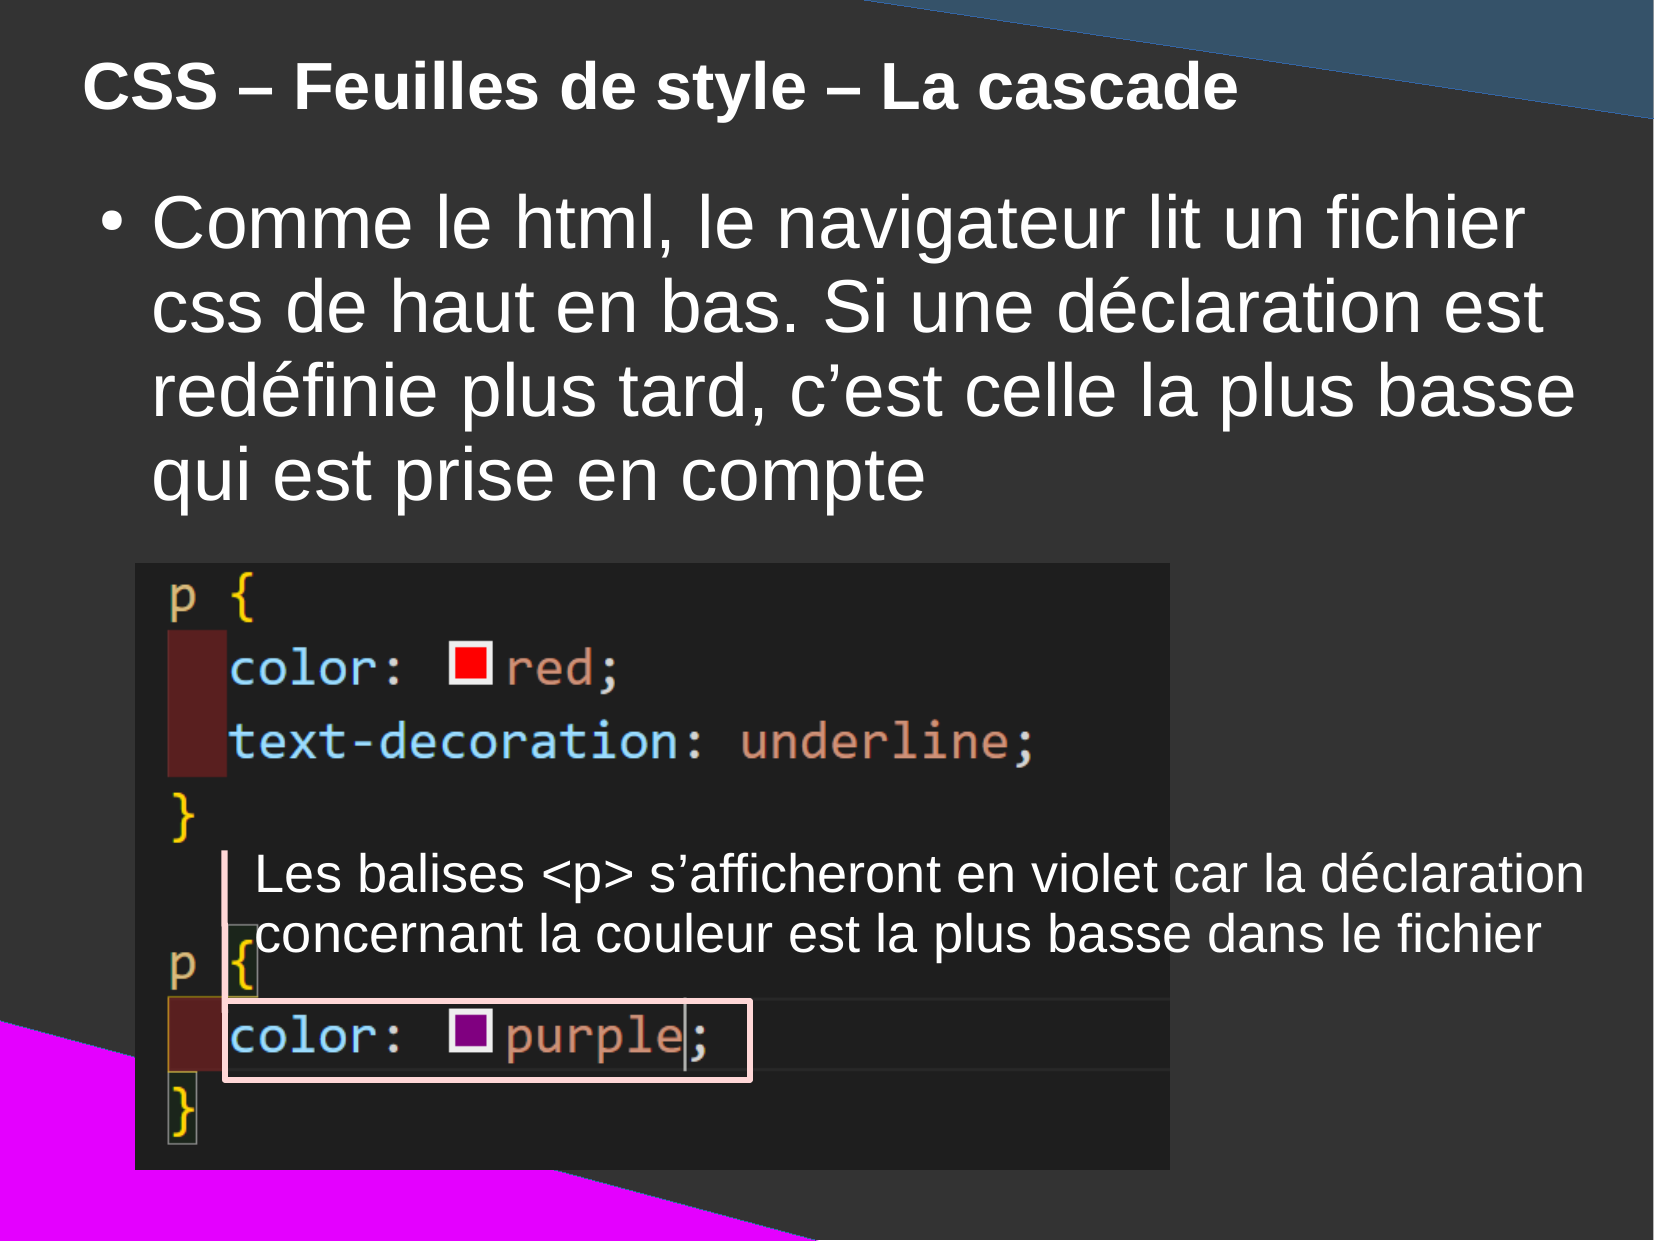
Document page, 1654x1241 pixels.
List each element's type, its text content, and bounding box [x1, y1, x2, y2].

list Comme le html, le navigateur lit un fichier css de haut en bas. Si une déclaration est redéfinie plus tard, c’est celle la plus basse qui est prise en compte [80, 180, 1605, 540]
picture [135, 563, 1170, 1170]
title Les balises <p> s’afficheront en violet car la déclaration concernant la couleur est la plus basse dans le fichier [254, 843, 1619, 981]
title CSS – Feuilles de style – La cascade [82, 49, 1571, 162]
text_box [0, 1020, 819, 1241]
text_box [864, 0, 1654, 119]
